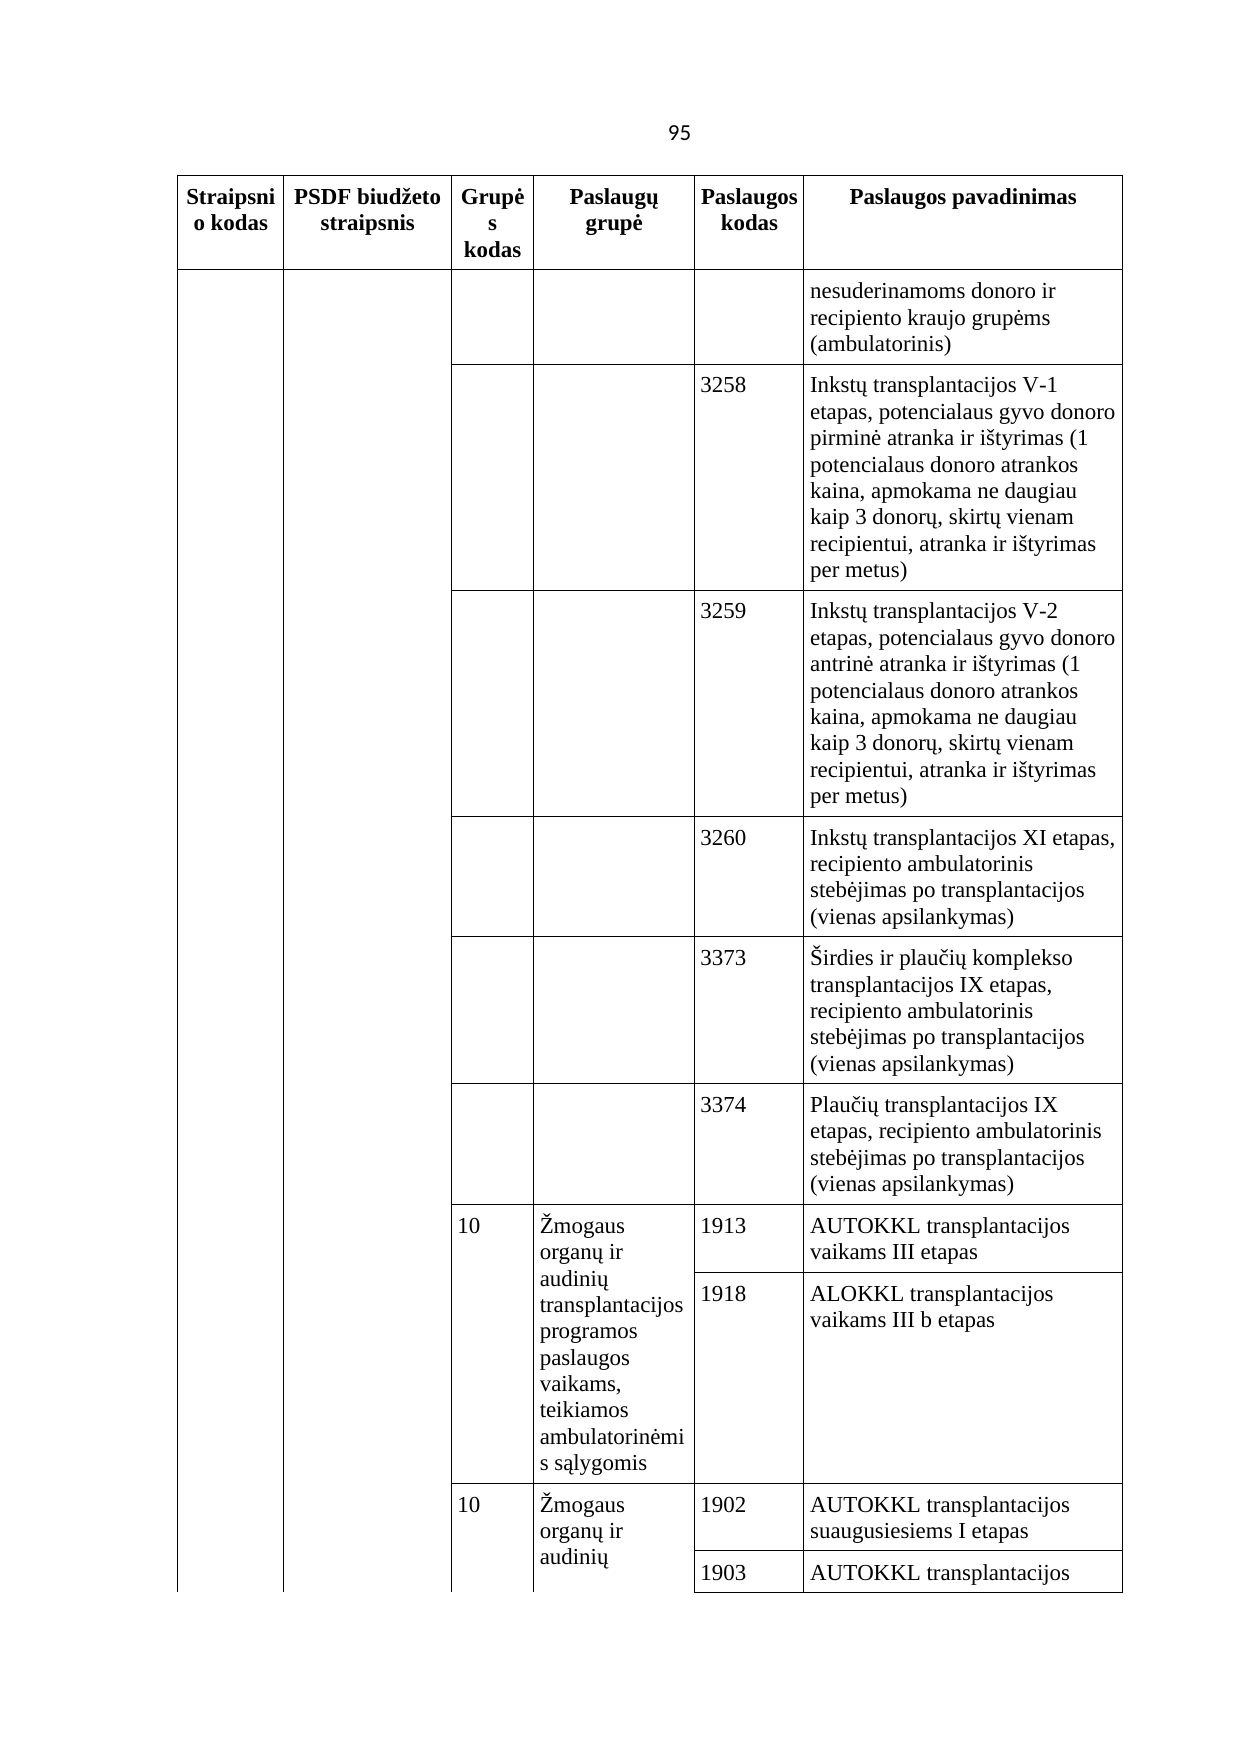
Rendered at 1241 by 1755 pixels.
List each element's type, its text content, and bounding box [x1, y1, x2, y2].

table_header Grupės kodas [452, 176, 533, 269]
table_cell [284, 1483, 451, 1550]
table_cell [284, 1204, 451, 1272]
table_cell [534, 270, 694, 363]
table_cell 1913 [695, 1205, 803, 1272]
table_cell [452, 1272, 533, 1482]
table_cell [452, 591, 533, 816]
table_cell [284, 816, 451, 936]
table_cell [452, 270, 533, 363]
table_cell [695, 270, 803, 363]
table_cell Žmogaus organų ir audinių transplantacijos programos paslaugos vaikams, teikiamos ambulatorinėmis sąlygomis [534, 1205, 694, 1482]
table_cell 1902 [695, 1484, 803, 1550]
table_header Paslaugų grupė [534, 176, 694, 269]
table_cell [178, 1272, 283, 1482]
table_cell Inkstų transplantacijos V-1 etapas, potencialaus gyvo donoro pirminė atranka ir ištyrimas (1 potencialaus donoro atrankos kaina, apmokama ne daugiau kaip 3 donorų, skirtų vienam recipientui, atranka ir ištyrimas per metus) [804, 365, 1122, 589]
table_cell 3260 [695, 817, 803, 936]
table_cell [178, 816, 283, 936]
table_cell [178, 590, 283, 816]
table_cell [534, 1084, 694, 1204]
table_cell 3258 [695, 365, 803, 589]
table_cell 10 [452, 1484, 533, 1592]
table_header PSDF biudžeto straipsnis [284, 176, 451, 269]
table_cell [284, 590, 451, 816]
table_cell [534, 817, 694, 936]
table_cell 3374 [695, 1084, 803, 1204]
table_cell [284, 364, 451, 589]
table_cell Inkstų transplantacijos XI etapas, recipiento ambulatorinis stebėjimas po transplantacijos (vienas apsilankymas) [804, 817, 1122, 936]
table_cell [534, 937, 694, 1083]
table_cell [178, 1483, 283, 1550]
table_cell [178, 364, 283, 589]
table_cell AUTOKKL transplantacijos suaugusiesiems I etapas [804, 1484, 1122, 1550]
table_cell [178, 1204, 283, 1272]
table_cell 3259 [695, 591, 803, 816]
table_cell [284, 270, 451, 363]
table_cell [178, 1550, 283, 1592]
table_cell Plaučių transplantacijos IX etapas, recipiento ambulatorinis stebėjimas po transplantacijos (vienas apsilankymas) [804, 1084, 1122, 1204]
table_cell nesuderinamoms donoro ir recipiento kraujo grupėms (ambulatorinis) [804, 270, 1122, 363]
table_cell [534, 365, 694, 589]
table_cell ALOKKL transplantacijos vaikams III b etapas [804, 1273, 1122, 1482]
table_cell Inkstų transplantacijos V-2 etapas, potencialaus gyvo donoro antrinė atranka ir ištyrimas (1 potencialaus donoro atrankos kaina, apmokama ne daugiau kaip 3 donorų, skirtų vienam recipientui, atranka ir ištyrimas per metus) [804, 591, 1122, 816]
table_cell [452, 817, 533, 936]
table_cell Žmogaus organų ir audinių [534, 1484, 694, 1592]
table_cell Širdies ir plaučių komplekso transplantacijos IX etapas, recipiento ambulatorinis stebėjimas po transplantacijos (vienas apsilankymas) [804, 937, 1122, 1083]
table_cell [284, 1083, 451, 1204]
table_cell 10 [452, 1205, 533, 1272]
table_cell AUTOKKL transplantacijos [804, 1551, 1122, 1592]
table_cell [178, 1083, 283, 1204]
table_cell [452, 937, 533, 1083]
table_cell 1918 [695, 1273, 803, 1482]
table_header Straipsnio kodas [178, 176, 283, 269]
table_cell [534, 591, 694, 816]
table_cell AUTOKKL transplantacijos vaikams III etapas [804, 1205, 1122, 1272]
table_cell [284, 936, 451, 1083]
table_cell [452, 1084, 533, 1204]
table_cell [178, 270, 283, 363]
table_cell [284, 1272, 451, 1482]
table_cell [452, 365, 533, 589]
table_cell [178, 936, 283, 1083]
table_cell 3373 [695, 937, 803, 1083]
table_cell 1903 [695, 1551, 803, 1592]
table_header Paslaugos pavadinimas [804, 176, 1122, 269]
table_cell [284, 1550, 451, 1592]
table_header Paslaugos kodas [695, 176, 803, 269]
